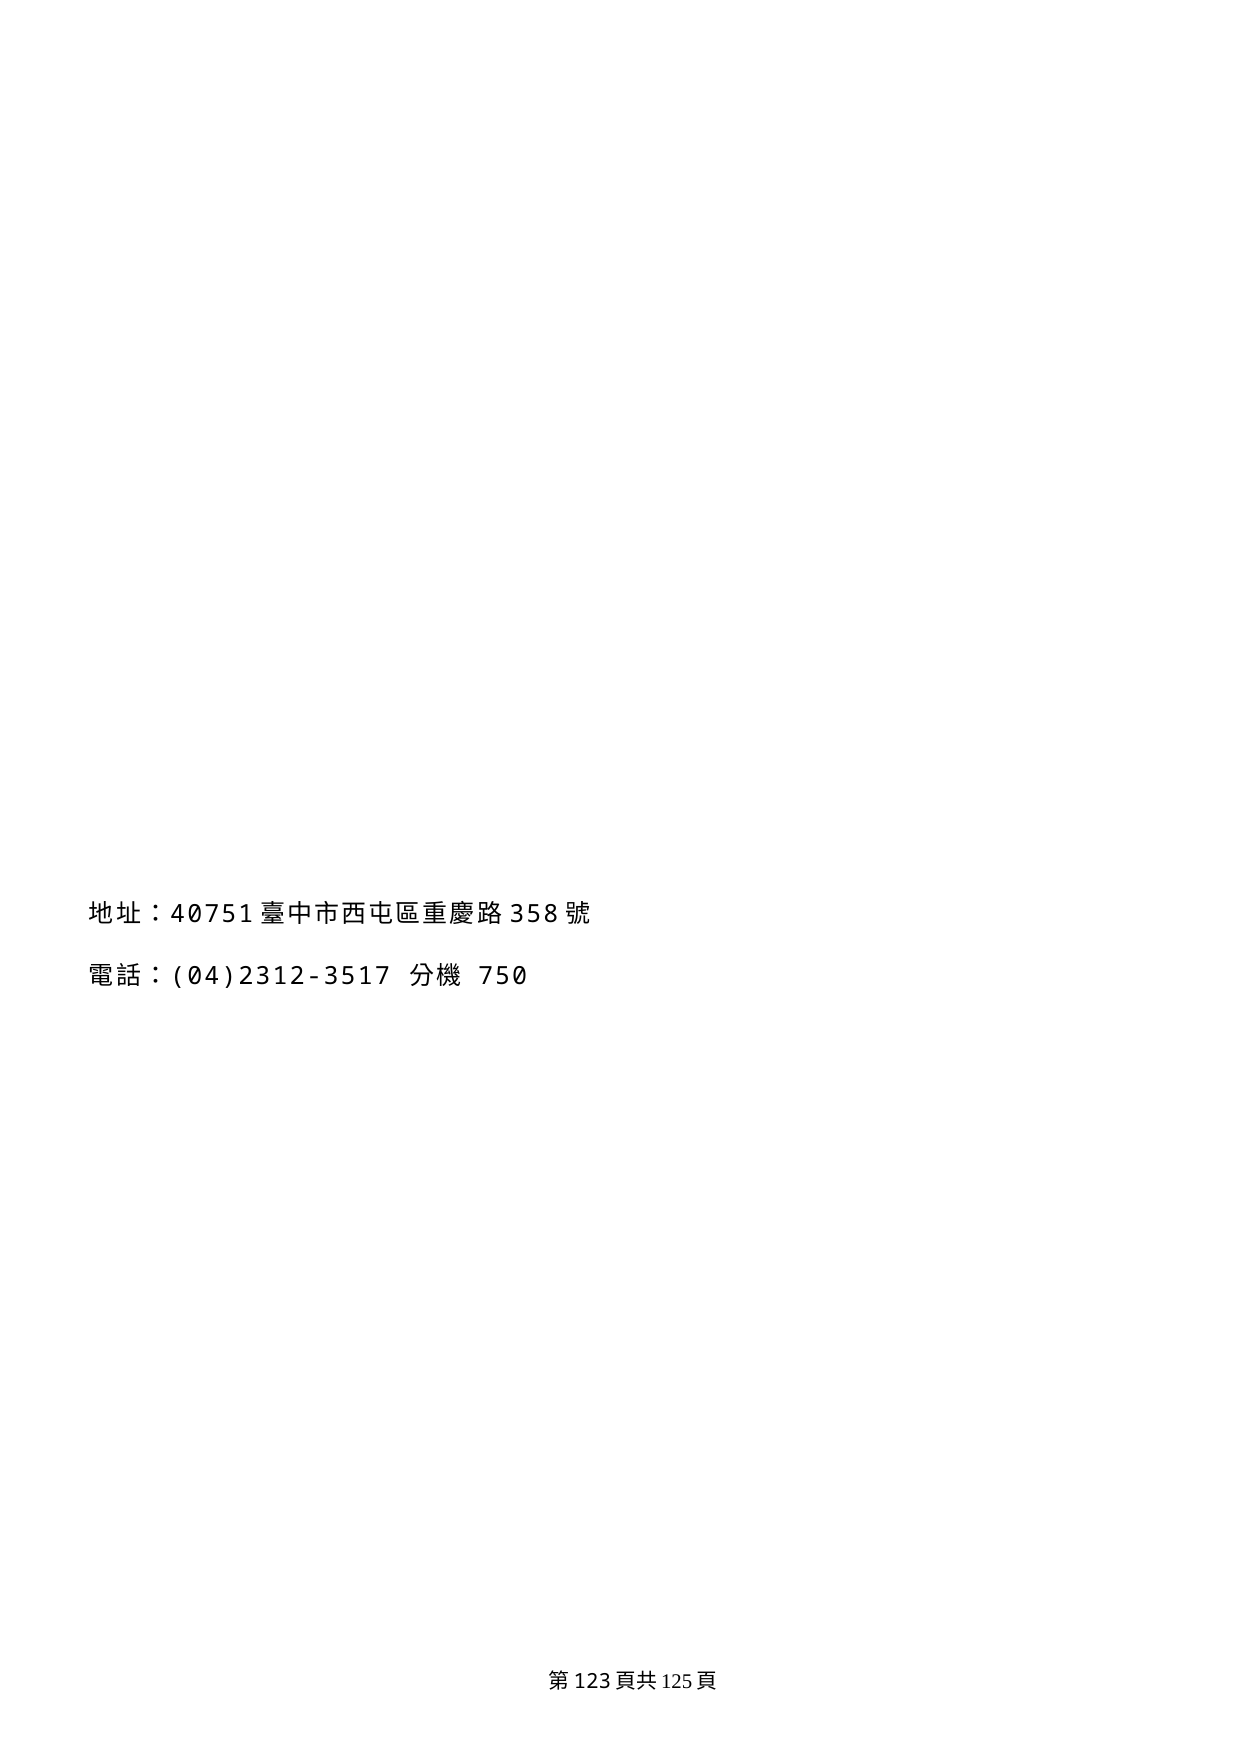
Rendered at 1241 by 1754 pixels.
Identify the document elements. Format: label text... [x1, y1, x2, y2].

text 地址：40751臺中市西屯區重慶路358號 [89, 870, 1152, 932]
text 電話：(04)2312-3517 分機 750 [89, 932, 1152, 995]
